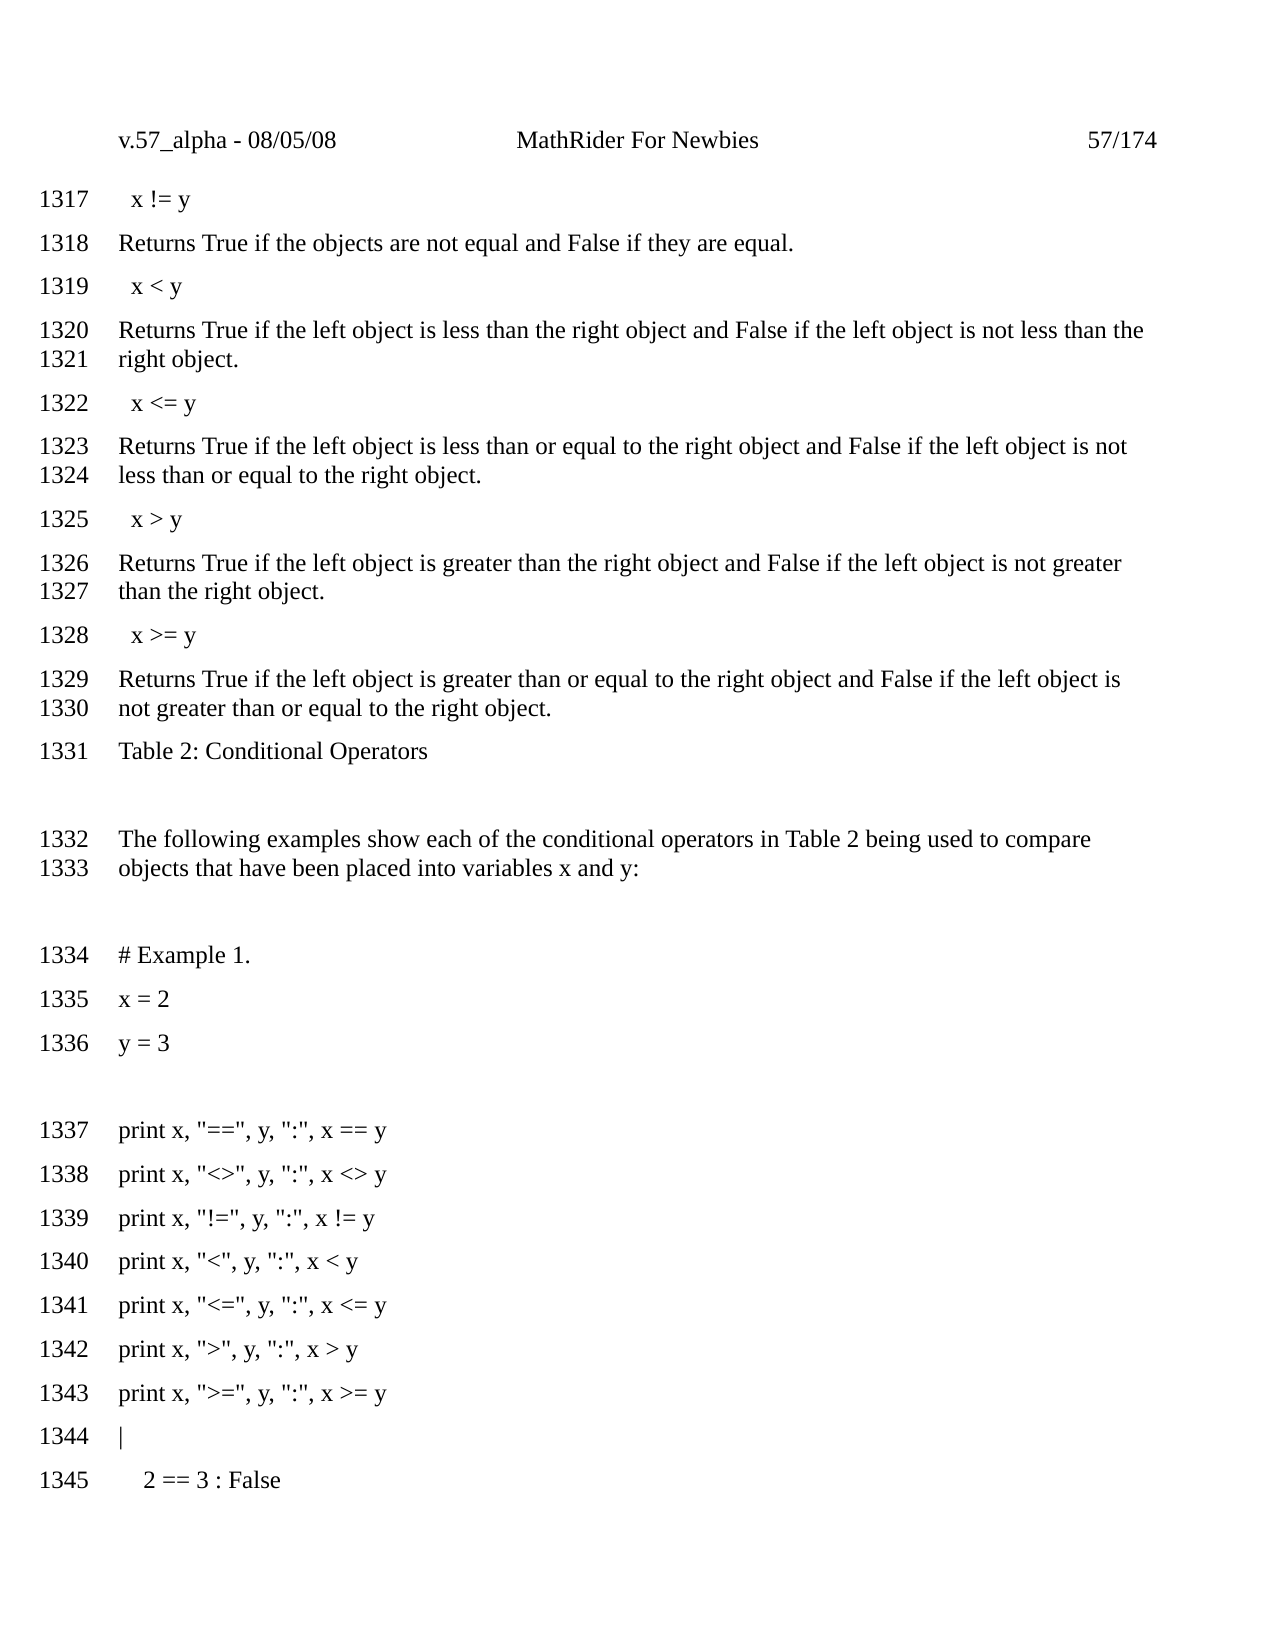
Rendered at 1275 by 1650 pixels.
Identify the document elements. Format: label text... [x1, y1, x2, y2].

text print x, ">=", y, ":", x >= y [118, 1378, 1157, 1406]
text Returns True if the left object is less than or equal to the right object and False if the left object is not less than or equal to the right object. [118, 431, 1157, 489]
text print x, "!=", y, ":", x != y [118, 1203, 1157, 1231]
text Table 2: Conditional Operators [118, 736, 1157, 765]
text y = 3 [118, 1028, 1157, 1056]
text # Example 1. [118, 940, 1157, 969]
text x = 2 [118, 984, 1157, 1013]
text print x, "==", y, ":", x == y [118, 1115, 1157, 1144]
text | [118, 1421, 1157, 1450]
text x >= y [118, 620, 1157, 649]
text 2 == 3 : False [118, 1465, 1157, 1494]
text Returns True if the objects are not equal and False if they are equal. [118, 228, 1157, 256]
text x <= y [118, 388, 1157, 416]
text x < y [118, 271, 1157, 300]
text print x, "<=", y, ":", x <= y [118, 1290, 1157, 1319]
text The following examples show each of the conditional operators in Table 2 being used to compare objects that have been placed into variables x and y: [118, 824, 1157, 881]
text print x, ">", y, ":", x > y [118, 1334, 1157, 1363]
text print x, "<", y, ":", x < y [118, 1246, 1157, 1275]
text Returns True if the left object is greater than or equal to the right object and False if the left object is not greater than or equal to the right object. [118, 664, 1157, 721]
text x != y [118, 184, 1157, 213]
text Returns True if the left object is less than the right object and False if the left object is not less than the right object. [118, 315, 1157, 373]
text print x, "<>", y, ":", x <> y [118, 1159, 1157, 1188]
text x > y [118, 504, 1157, 533]
text Returns True if the left object is greater than the right object and False if the left object is not greater than the right object. [118, 548, 1157, 605]
